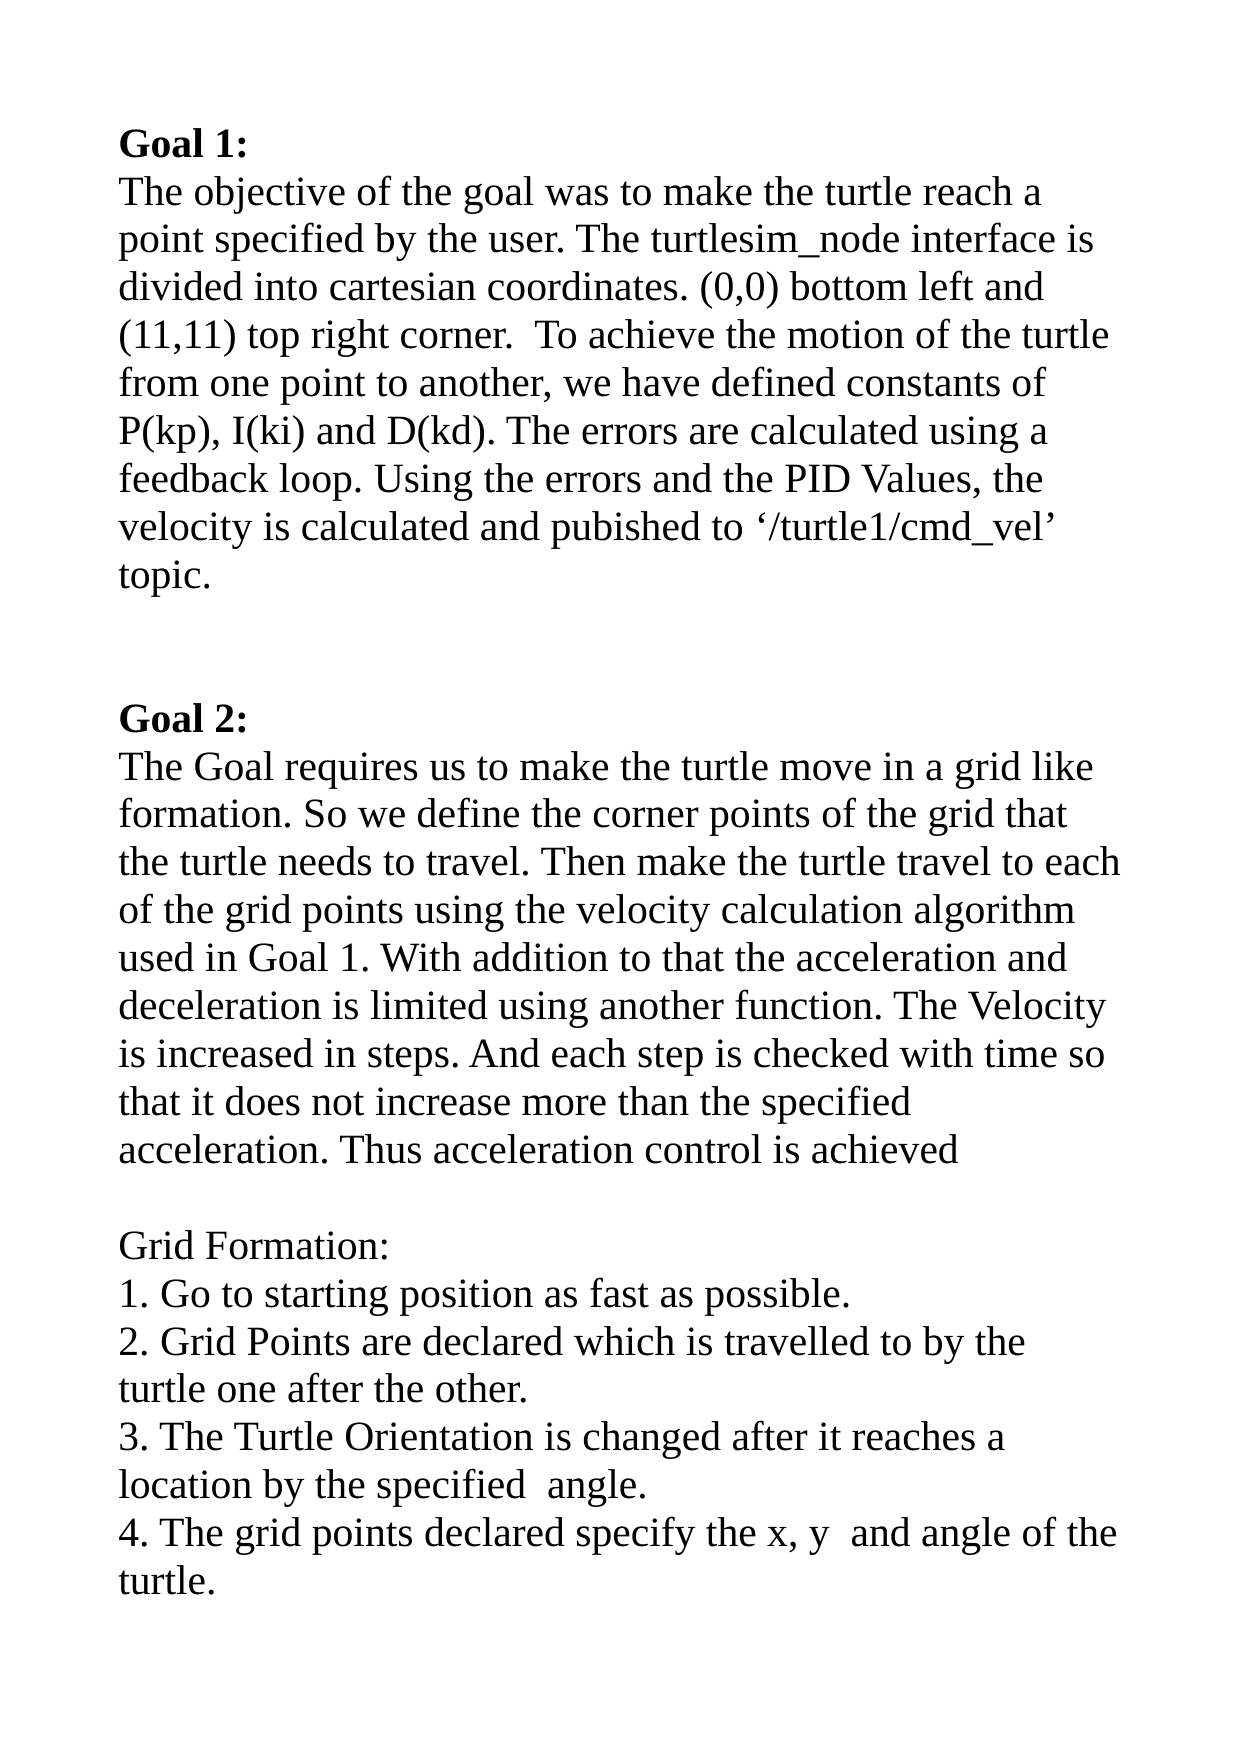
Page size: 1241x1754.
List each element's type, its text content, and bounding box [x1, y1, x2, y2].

text The Goal requires us to make the turtle move in a grid like formation. So we define the corner points of the grid that the turtle needs to travel. Then make the turtle travel to each of the grid points using the velocity calculation algorithm used in Goal 1. With addition to that the acceleration and deceleration is limited using another function. The Velocity is increased in steps. And each step is checked with time so that it does not increase more than the specified acceleration. Thus acceleration control is achieved [118, 741, 1122, 1172]
text 4. The grid points declared specify the x, y and angle of the turtle. [118, 1508, 1122, 1603]
text 3. The Turtle Orientation is changed after it reaches a location by the specified angle. [118, 1412, 1122, 1508]
text Goal 1: [118, 118, 1122, 166]
text The objective of the goal was to make the turtle reach a point specified by the user. The turtlesim_node interface is divided into cartesian coordinates. (0,0) bottom left and (11,11) top right corner. To achieve the motion of the turtle from one point to another, we have defined constants of P(kp), I(ki) and D(kd). The errors are calculated using a feedback loop. Using the errors and the PID Values, the velocity is calculated and pubished to ‘/turtle1/cmd_vel’ topic. [118, 166, 1122, 597]
text 1. Go to starting position as fast as possible. [118, 1268, 1122, 1316]
text Goal 2: [118, 693, 1122, 741]
text 2. Grid Points are declared which is travelled to by the turtle one after the other. [118, 1316, 1122, 1412]
text Grid Formation: [118, 1220, 1122, 1268]
